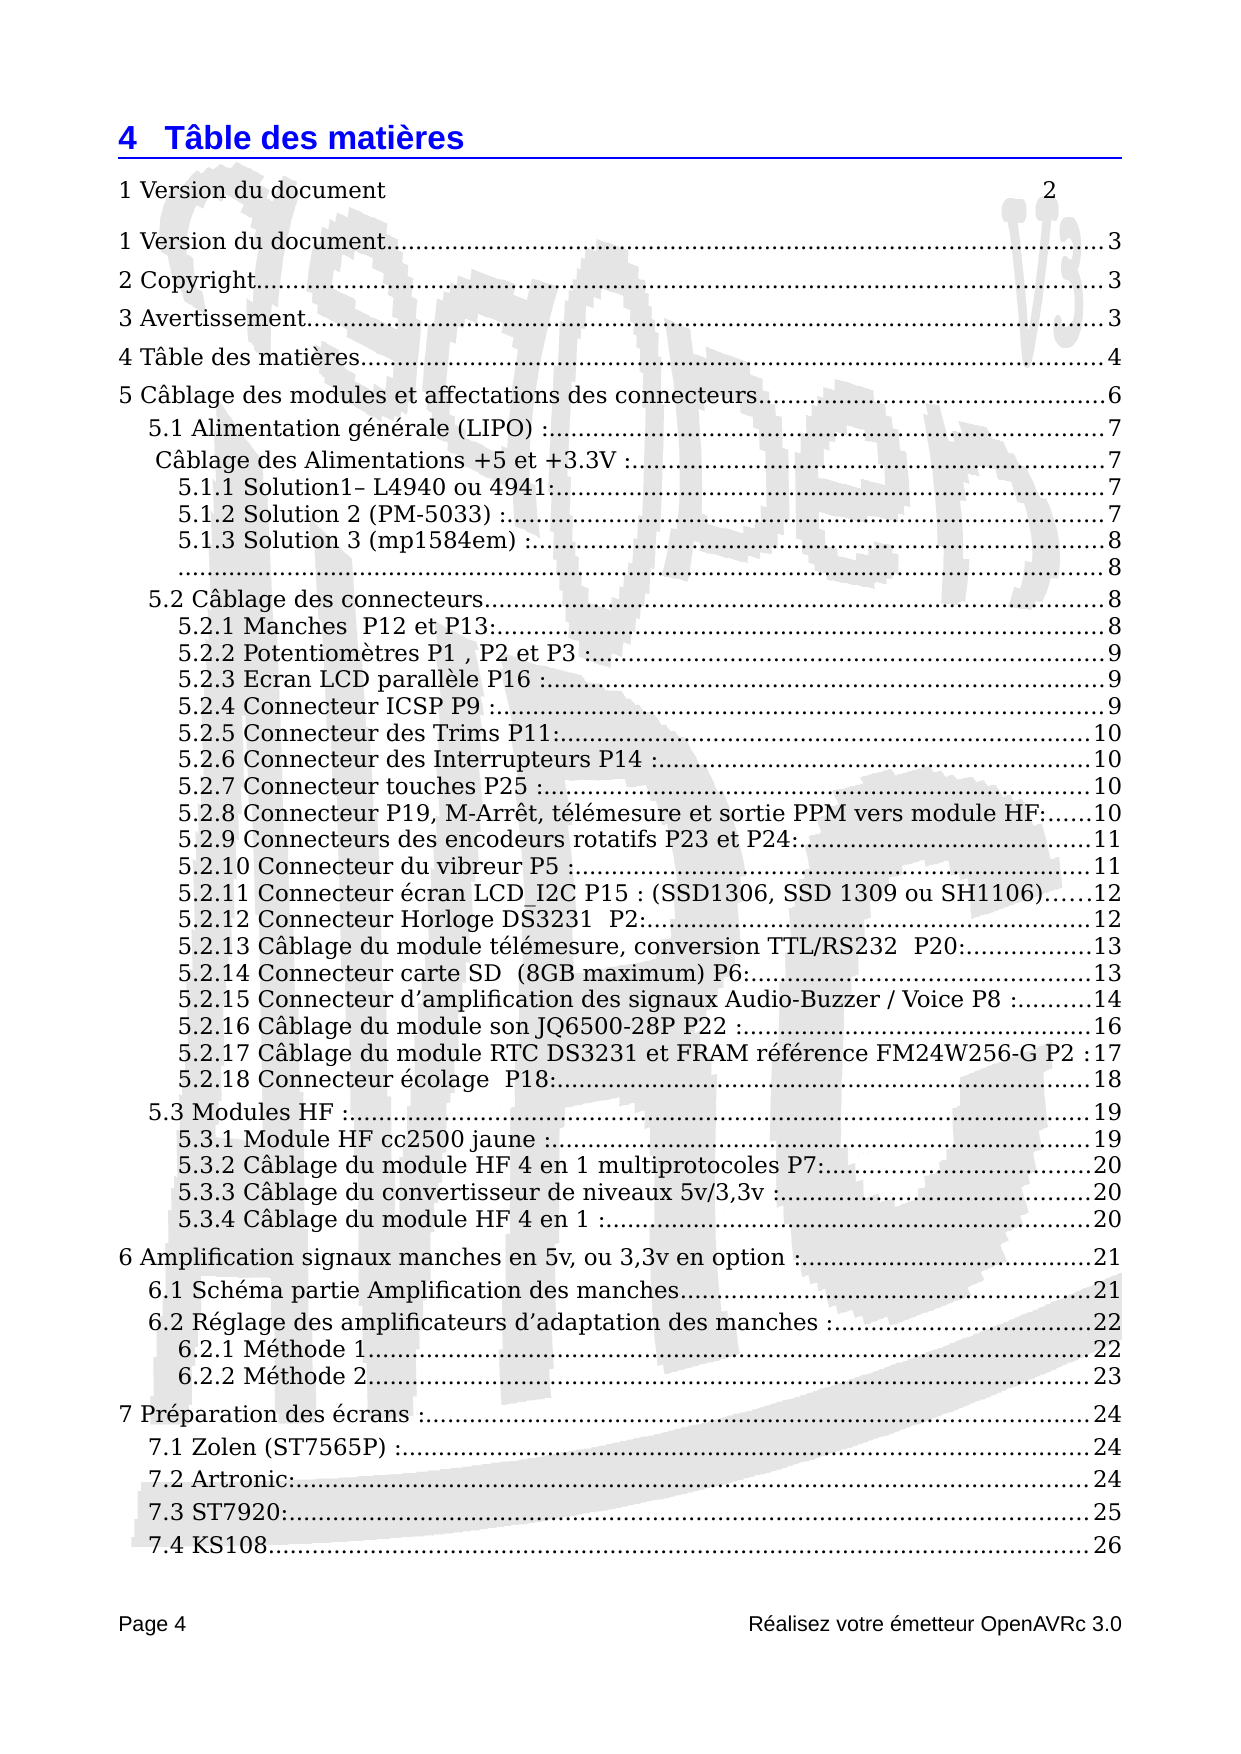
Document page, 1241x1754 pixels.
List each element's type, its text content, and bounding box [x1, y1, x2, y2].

text 5.1 Alimentation générale (LIPO) : 7 [148, 415, 1122, 441]
text 5.1.3 Solution 3 (mp1584em) : 8 [177, 527, 1122, 554]
text Câblage des Alimentations +5 et +3.3V : 7 [148, 447, 1122, 474]
text 8 [177, 554, 1122, 581]
text 1 Version du document 3 [118, 228, 1122, 255]
text 5.3.2 Câblage du module HF 4 en 1 multiprotocoles P7: 20 [177, 1153, 1122, 1179]
text 6.2.2 Méthode 2 23 [177, 1363, 1122, 1389]
text 5 Câblage des modules et affectations des connecteurs 6 [118, 382, 1122, 409]
text 5.2.11 Connecteur écran LCD_I2C P15 : (SSD1306, SSD 1309 ou SH1106) 12 [177, 880, 1122, 907]
text 5.2.17 Câblage du module RTC DS3231 et FRAM référence FM24W256-G P2 : 17 [177, 1040, 1122, 1067]
text 5.2.18 Connecteur écolage P18: 18 [177, 1067, 1122, 1093]
text 5.2.15 Connecteur d’amplification des signaux Audio-Buzzer / Voice P8 : 14 [177, 987, 1122, 1013]
text 5.2.14 Connecteur carte SD (8GB maximum) P6: 13 [177, 960, 1122, 987]
text 7.2 Artronic: 24 [148, 1467, 1122, 1493]
text 2 Copyright 3 [118, 267, 1122, 293]
subtitle 4 Tâble des matières [118, 118, 1122, 157]
text 5.2.7 Connecteur touches P25 : 10 [177, 773, 1122, 800]
text 7.4 KS108 26 [148, 1532, 1122, 1558]
text 6.2 Réglage des amplificateurs d’adaptation des manches : 22 [148, 1309, 1122, 1336]
text 7.1 Zolen (ST7565P) : 24 [148, 1434, 1122, 1461]
text 4 Tâble des matières 4 [118, 344, 1122, 370]
text 7.3 ST7920: 25 [148, 1499, 1122, 1526]
text 7 Préparation des écrans : 24 [118, 1401, 1122, 1428]
text 6.2.1 Méthode 1 22 [177, 1336, 1122, 1363]
text 5.2.9 Connecteurs des encodeurs rotatifs P23 et P24: 11 [177, 827, 1122, 853]
text 5.1.1 Solution1– L4940 ou 4941: 7 [177, 474, 1122, 501]
text 5.2.10 Connecteur du vibreur P5 : 11 [177, 853, 1122, 880]
text 5.2.3 Ecran LCD parallèle P16 : 9 [177, 667, 1122, 693]
text 5.2.2 Potentiomètres P1 , P2 et P3 : 9 [177, 640, 1122, 667]
text 5.2.13 Câblage du module télémesure, conversion TTL/RS232 P20: 13 [177, 933, 1122, 960]
text 5.2.16 Câblage du module son JQ6500-28P P22 : 16 [177, 1013, 1122, 1040]
text 5.2.6 Connecteur des Interrupteurs P14 : 10 [177, 747, 1122, 773]
text 5.1.2 Solution 2 (PM-5033) : 7 [177, 501, 1122, 527]
text 5.2.4 Connecteur ICSP P9 : 9 [177, 693, 1122, 720]
text 5.3.3 Câblage du convertisseur de niveaux 5v/3,3v : 20 [177, 1179, 1122, 1206]
text 5.2.8 Connecteur P19, M-Arrêt, télémesure et sortie PPM vers module HF: 10 [177, 800, 1122, 827]
text 1 Version du document 2 [118, 177, 1122, 204]
text 5.3 Modules HF : 19 [148, 1099, 1122, 1126]
text 5.2.12 Connecteur Horloge DS3231 P2: 12 [177, 907, 1122, 933]
text 5.2 Câblage des connecteurs 8 [148, 587, 1122, 613]
text 5.3.4 Câblage du module HF 4 en 1 : 20 [177, 1206, 1122, 1233]
text 5.3.1 Module HF cc2500 jaune : 19 [177, 1126, 1122, 1153]
text 6 Amplification signaux manches en 5v, ou 3,3v en option : 21 [118, 1244, 1122, 1271]
text 5.2.1 Manches P12 et P13: 8 [177, 613, 1122, 640]
text 3 Avertissement 3 [118, 305, 1122, 332]
text 5.2.5 Connecteur des Trims P11: 10 [177, 720, 1122, 747]
text 6.1 Schéma partie Amplification des manches 21 [148, 1277, 1122, 1304]
